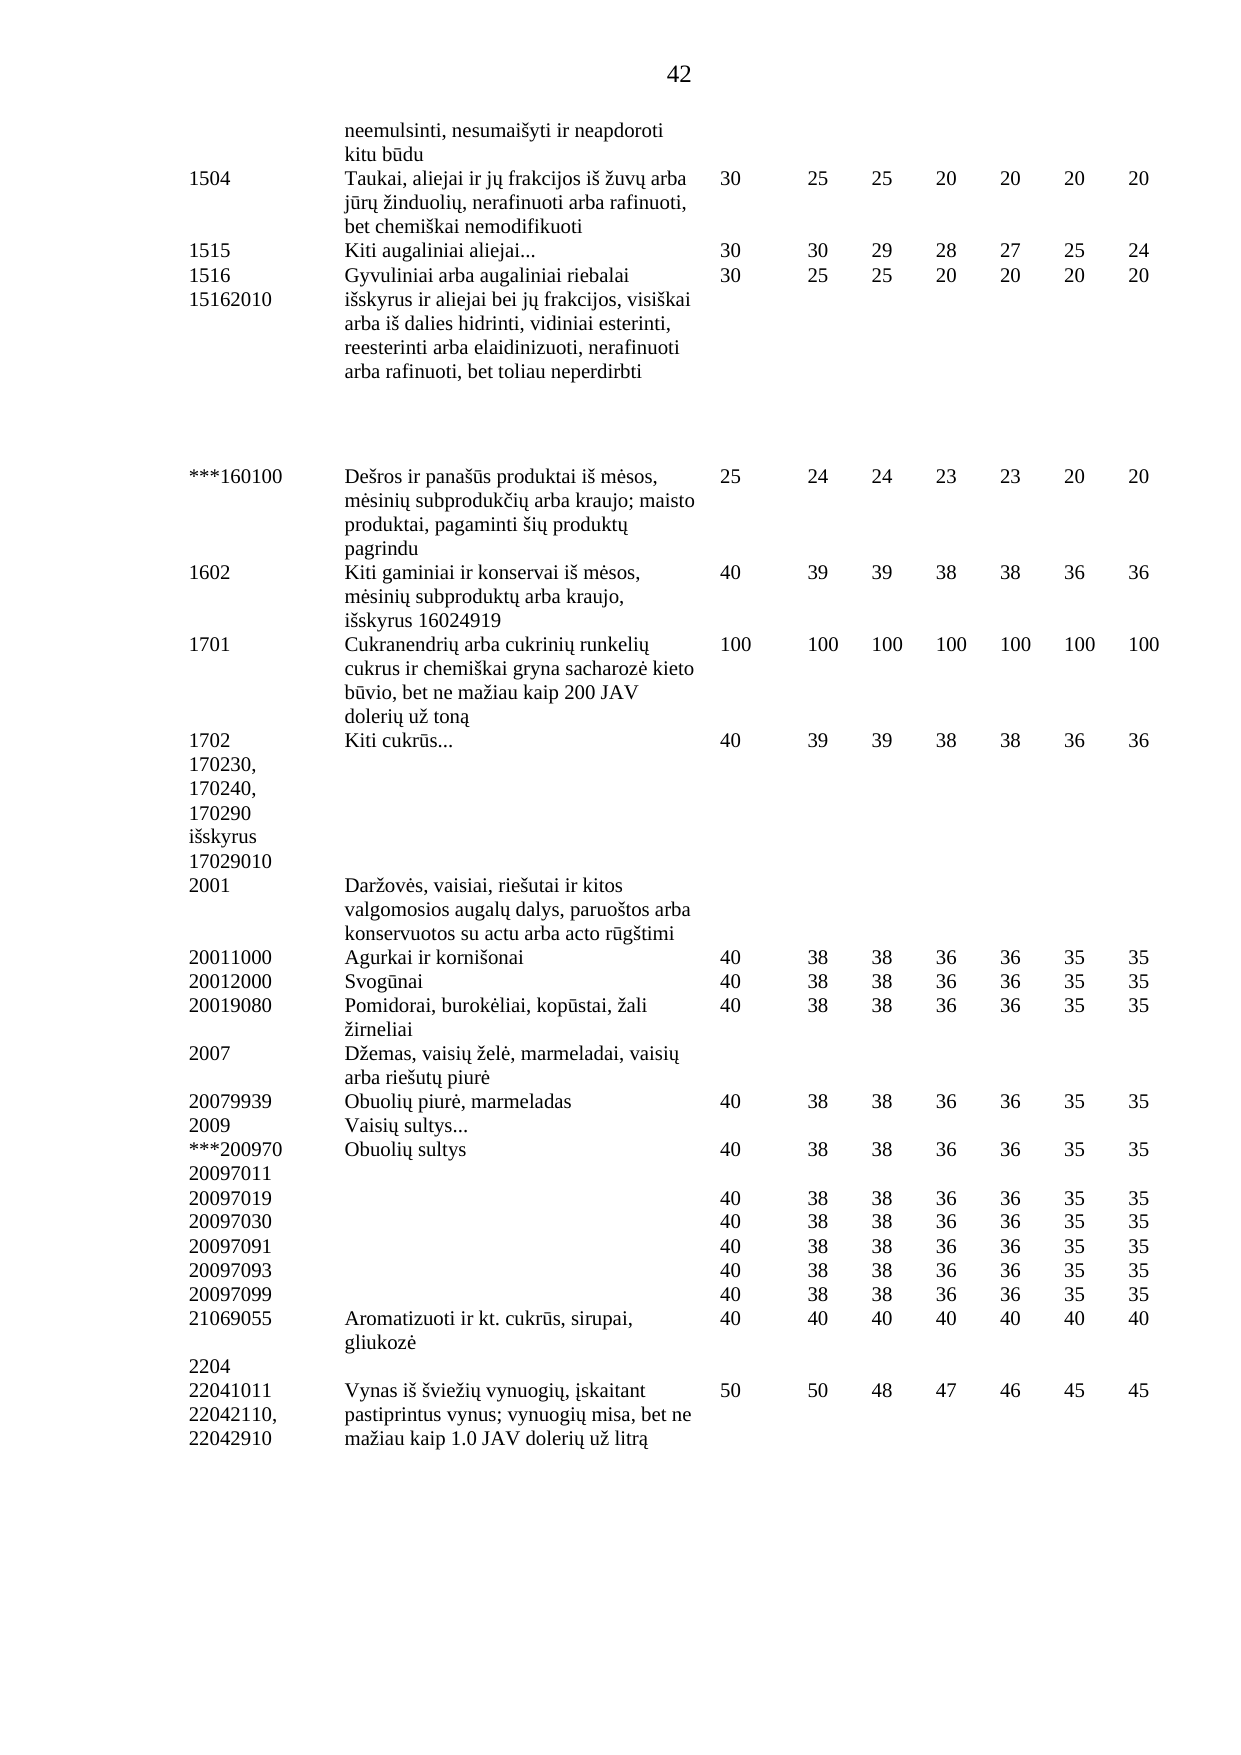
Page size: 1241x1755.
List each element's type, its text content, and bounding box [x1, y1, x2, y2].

table_cell 24 [1117, 239, 1181, 262]
table_cell Svogūnai [333, 969, 709, 993]
table_cell 20012000 [177, 969, 333, 993]
table_cell Agurkai ir kornišonai [333, 945, 709, 969]
table_cell 38 [796, 969, 860, 993]
table_cell 20 [1053, 166, 1117, 238]
table_cell 40 [924, 1306, 988, 1354]
table_cell 1702 [177, 728, 333, 752]
table_cell 35 [1117, 993, 1181, 1041]
table_cell 40 [709, 993, 796, 1041]
table_cell [924, 873, 988, 945]
table_cell 35 [1053, 1258, 1117, 1282]
table_cell 25 [796, 263, 860, 463]
table_cell 46 [989, 1378, 1053, 1505]
table_cell 25 [860, 166, 924, 238]
table_cell 35 [1053, 1137, 1117, 1185]
table_cell 36 [989, 969, 1053, 993]
table_cell Obuolių sultys [333, 1137, 709, 1185]
table_cell [1053, 1354, 1117, 1378]
table_cell [1117, 1113, 1181, 1137]
table_cell Kiti cukrūs... [333, 728, 709, 752]
table_cell 38 [860, 1089, 924, 1113]
table_cell 100 [1053, 632, 1117, 728]
table_cell 20 [1053, 464, 1117, 560]
table_cell 35 [1053, 1185, 1117, 1209]
table_cell 38 [860, 945, 924, 969]
table_cell 27 [989, 239, 1053, 262]
table_cell 25 [796, 166, 860, 238]
table_cell [989, 1041, 1053, 1089]
table_cell 100 [924, 632, 988, 728]
table_cell 35 [1053, 969, 1117, 993]
table_cell 36 [924, 1185, 988, 1209]
table_cell 2007 [177, 1041, 333, 1089]
table_cell 45 [1117, 1378, 1181, 1505]
table_cell 1504 [177, 166, 333, 238]
table_cell [333, 1185, 709, 1209]
table_cell 38 [860, 1137, 924, 1185]
table_cell 40 [860, 1306, 924, 1354]
table_cell [796, 118, 860, 166]
table_cell 1515 [177, 239, 333, 262]
table_cell 23 [989, 464, 1053, 560]
table_cell 20019080 [177, 993, 333, 1041]
table_cell 100 [1117, 632, 1181, 728]
table_cell [709, 752, 796, 873]
table_cell [333, 1210, 709, 1233]
table_cell 24 [860, 464, 924, 560]
table_cell 20 [924, 263, 988, 463]
table_cell 35 [1117, 1210, 1181, 1233]
table_cell [796, 1354, 860, 1378]
table_cell 38 [860, 1258, 924, 1282]
table_cell [1117, 118, 1181, 166]
table_cell [333, 1234, 709, 1258]
table_cell 36 [989, 1282, 1053, 1306]
table_cell 45 [1053, 1378, 1117, 1505]
table_cell 25 [709, 464, 796, 560]
table_cell [924, 1113, 988, 1137]
table_cell 35 [1117, 1258, 1181, 1282]
table_cell [860, 752, 924, 873]
table_cell 50 [796, 1378, 860, 1505]
table_cell 20 [1117, 263, 1181, 463]
table_cell 36 [989, 1137, 1053, 1185]
table_cell Gyvuliniai arba augaliniai riebalai išskyrus ir aliejai bei jų frakcijos, visiškai arba iš dalies hidrinti, vidiniai esterinti, reesterinti arba elaidinizuoti, nerafinuoti arba rafinuoti, bet toliau neperdirbti [333, 263, 709, 463]
table_cell 40 [709, 1137, 796, 1185]
table_cell [333, 1258, 709, 1282]
table_cell 36 [989, 1234, 1053, 1258]
table_cell 35 [1053, 945, 1117, 969]
table_cell 25 [860, 263, 924, 463]
table_cell 36 [924, 1282, 988, 1306]
table_cell 1701 [177, 632, 333, 728]
table_cell 38 [860, 993, 924, 1041]
table_cell [924, 118, 988, 166]
table_cell 20 [1053, 263, 1117, 463]
table_cell 38 [860, 1210, 924, 1233]
table_cell 35 [1053, 1210, 1117, 1233]
table_cell 36 [989, 1089, 1053, 1113]
table_cell [796, 752, 860, 873]
table_cell 38 [796, 993, 860, 1041]
table_cell [709, 873, 796, 945]
table_cell ***160100 [177, 464, 333, 560]
table_cell 39 [796, 560, 860, 632]
table_cell [1117, 1041, 1181, 1089]
table_cell 50 [709, 1378, 796, 1505]
table_cell 35 [1053, 1089, 1117, 1113]
table_cell 20097099 [177, 1282, 333, 1306]
table_cell 35 [1053, 993, 1117, 1041]
table_cell 2009 [177, 1113, 333, 1137]
table_cell Daržovės, vaisiai, riešutai ir kitos valgomosios augalų dalys, paruoštos arba konservuotos su actu arba acto rūgštimi [333, 873, 709, 945]
table_cell [860, 118, 924, 166]
table_cell 2204 [177, 1354, 333, 1378]
table_cell 35 [1117, 1089, 1181, 1113]
table_cell 20 [989, 166, 1053, 238]
table_cell Vaisių sultys... [333, 1113, 709, 1137]
table_cell Dešros ir panašūs produktai iš mėsos, mėsinių subprodukčių arba kraujo; maisto produktai, pagaminti šių produktų pagrindu [333, 464, 709, 560]
table_cell 25 [1053, 239, 1117, 262]
table_cell 38 [796, 945, 860, 969]
table_cell 35 [1053, 1282, 1117, 1306]
table_cell 35 [1117, 945, 1181, 969]
table_cell 100 [796, 632, 860, 728]
table_cell 30 [709, 239, 796, 262]
table_cell ***200970 20097011 [177, 1137, 333, 1185]
table_cell 38 [796, 1137, 860, 1185]
table_cell 20079939 [177, 1089, 333, 1113]
table_cell [924, 1354, 988, 1378]
table_cell [333, 1282, 709, 1306]
table_cell [1053, 1113, 1117, 1137]
table_cell 40 [709, 1282, 796, 1306]
table_cell 20 [1117, 464, 1181, 560]
table_cell [924, 752, 988, 873]
table_cell 36 [924, 1210, 988, 1233]
table_cell [1117, 752, 1181, 873]
table_cell [989, 752, 1053, 873]
table_cell 35 [1117, 1137, 1181, 1185]
table_cell 35 [1117, 1185, 1181, 1209]
table_cell [796, 1113, 860, 1137]
table_cell Taukai, aliejai ir jų frakcijos iš žuvų arba jūrų žinduolių, nerafinuoti arba rafinuoti, bet chemiškai nemodifikuoti [333, 166, 709, 238]
table_cell 20097030 [177, 1210, 333, 1233]
table_cell [860, 1113, 924, 1137]
table_cell 38 [796, 1089, 860, 1113]
table_cell 30 [709, 166, 796, 238]
table_cell [860, 1354, 924, 1378]
table_cell [989, 1113, 1053, 1137]
table_cell 36 [989, 1185, 1053, 1209]
table_cell Kiti augaliniai aliejai... [333, 239, 709, 262]
table_cell 20097019 [177, 1185, 333, 1209]
table_cell 40 [709, 945, 796, 969]
table_cell 36 [924, 1258, 988, 1282]
table_cell 38 [989, 728, 1053, 752]
table_cell 20 [1117, 166, 1181, 238]
table_cell 100 [860, 632, 924, 728]
table_cell [796, 1041, 860, 1089]
table_cell 36 [989, 993, 1053, 1041]
table_cell 36 [924, 969, 988, 993]
table_cell 35 [1117, 1282, 1181, 1306]
table_cell 38 [860, 1185, 924, 1209]
table_cell 20097091 [177, 1234, 333, 1258]
table_cell 35 [1117, 1234, 1181, 1258]
table_cell Aromatizuoti ir kt. cukrūs, sirupai, gliukozė [333, 1306, 709, 1354]
table_cell 38 [989, 560, 1053, 632]
table_cell 30 [709, 263, 796, 463]
table_cell [924, 1041, 988, 1089]
table_cell 20097093 [177, 1258, 333, 1282]
table_cell 40 [709, 1185, 796, 1209]
table_cell [989, 1354, 1053, 1378]
table_cell 36 [1053, 560, 1117, 632]
table_cell 1516 15162010 [177, 263, 333, 463]
table_cell 40 [989, 1306, 1053, 1354]
table_cell 170230, 170240, 170290 išskyrus 17029010 [177, 752, 333, 873]
table_cell [709, 118, 796, 166]
table_cell 35 [1117, 969, 1181, 993]
table_cell 28 [924, 239, 988, 262]
table_cell 36 [1053, 728, 1117, 752]
table_cell 36 [924, 1137, 988, 1185]
table_cell 39 [796, 728, 860, 752]
table_cell 23 [924, 464, 988, 560]
table_cell 40 [709, 560, 796, 632]
table_cell 35 [1053, 1234, 1117, 1258]
table_cell 47 [924, 1378, 988, 1505]
table_cell [333, 1354, 709, 1378]
table_cell 36 [989, 1210, 1053, 1233]
table_cell 100 [989, 632, 1053, 728]
table_cell 40 [796, 1306, 860, 1354]
table_cell 39 [860, 728, 924, 752]
table_cell 20 [924, 166, 988, 238]
table_cell [1053, 752, 1117, 873]
table_cell [1117, 873, 1181, 945]
table_cell 38 [796, 1282, 860, 1306]
table_cell Obuolių piurė, marmeladas [333, 1089, 709, 1113]
table_cell Vynas iš šviežių vynuogių, įskaitant pastiprintus vynus; vynuogių misa, bet ne mažiau kaip 1.0 JAV dolerių už litrą [333, 1378, 709, 1505]
table_cell 36 [989, 1258, 1053, 1282]
table_cell [1053, 118, 1117, 166]
table_cell 38 [796, 1234, 860, 1258]
table_cell Kiti gaminiai ir konservai iš mėsos, mėsinių subproduktų arba kraujo, išskyrus 16024919 [333, 560, 709, 632]
table_cell 36 [1117, 560, 1181, 632]
table_cell [860, 1041, 924, 1089]
table_cell [1053, 873, 1117, 945]
table_cell 100 [709, 632, 796, 728]
table_cell 40 [1117, 1306, 1181, 1354]
table_cell 40 [709, 728, 796, 752]
table_cell neemulsinti, nesumaišyti ir neapdoroti kitu būdu [333, 118, 709, 166]
table_cell 22041011 22042110, 22042910 [177, 1378, 333, 1505]
table_cell 29 [860, 239, 924, 262]
table_cell Cukranendrių arba cukrinių runkelių cukrus ir chemiškai gryna sacharozė kieto būvio, bet ne mažiau kaip 200 JAV dolerių už toną [333, 632, 709, 728]
table_cell [1117, 1354, 1181, 1378]
table_cell 36 [924, 1234, 988, 1258]
table_cell [177, 118, 333, 166]
table_cell 1602 [177, 560, 333, 632]
table_cell 21069055 [177, 1306, 333, 1354]
table_cell [989, 873, 1053, 945]
table_cell [709, 1041, 796, 1089]
table_cell 40 [1053, 1306, 1117, 1354]
table_cell 38 [860, 1282, 924, 1306]
table_cell 36 [924, 993, 988, 1041]
table_cell 40 [709, 1089, 796, 1113]
table_cell [709, 1354, 796, 1378]
table_cell 38 [924, 728, 988, 752]
table_cell [709, 1113, 796, 1137]
table_cell 38 [796, 1210, 860, 1233]
table_cell 38 [860, 1234, 924, 1258]
table_cell Pomidorai, burokėliai, kopūstai, žali žirneliai [333, 993, 709, 1041]
table_cell 36 [989, 945, 1053, 969]
table_cell [860, 873, 924, 945]
table_cell 38 [924, 560, 988, 632]
table_cell 36 [924, 1089, 988, 1113]
table_cell 40 [709, 969, 796, 993]
table_cell 40 [709, 1306, 796, 1354]
table_cell [989, 118, 1053, 166]
table_cell 39 [860, 560, 924, 632]
table_cell 30 [796, 239, 860, 262]
table_cell [796, 873, 860, 945]
table_cell 20 [989, 263, 1053, 463]
table_cell 38 [796, 1258, 860, 1282]
table_cell 36 [924, 945, 988, 969]
table_cell 40 [709, 1258, 796, 1282]
table_cell 20011000 [177, 945, 333, 969]
table_cell 36 [1117, 728, 1181, 752]
table_cell 48 [860, 1378, 924, 1505]
table_cell 2001 [177, 873, 333, 945]
table_cell 38 [860, 969, 924, 993]
table_cell 40 [709, 1210, 796, 1233]
table_cell 38 [796, 1185, 860, 1209]
table_cell 24 [796, 464, 860, 560]
table_cell 40 [709, 1234, 796, 1258]
table_cell [333, 752, 709, 873]
table_cell Džemas, vaisių želė, marmeladai, vaisių arba riešutų piurė [333, 1041, 709, 1089]
table_cell [1053, 1041, 1117, 1089]
